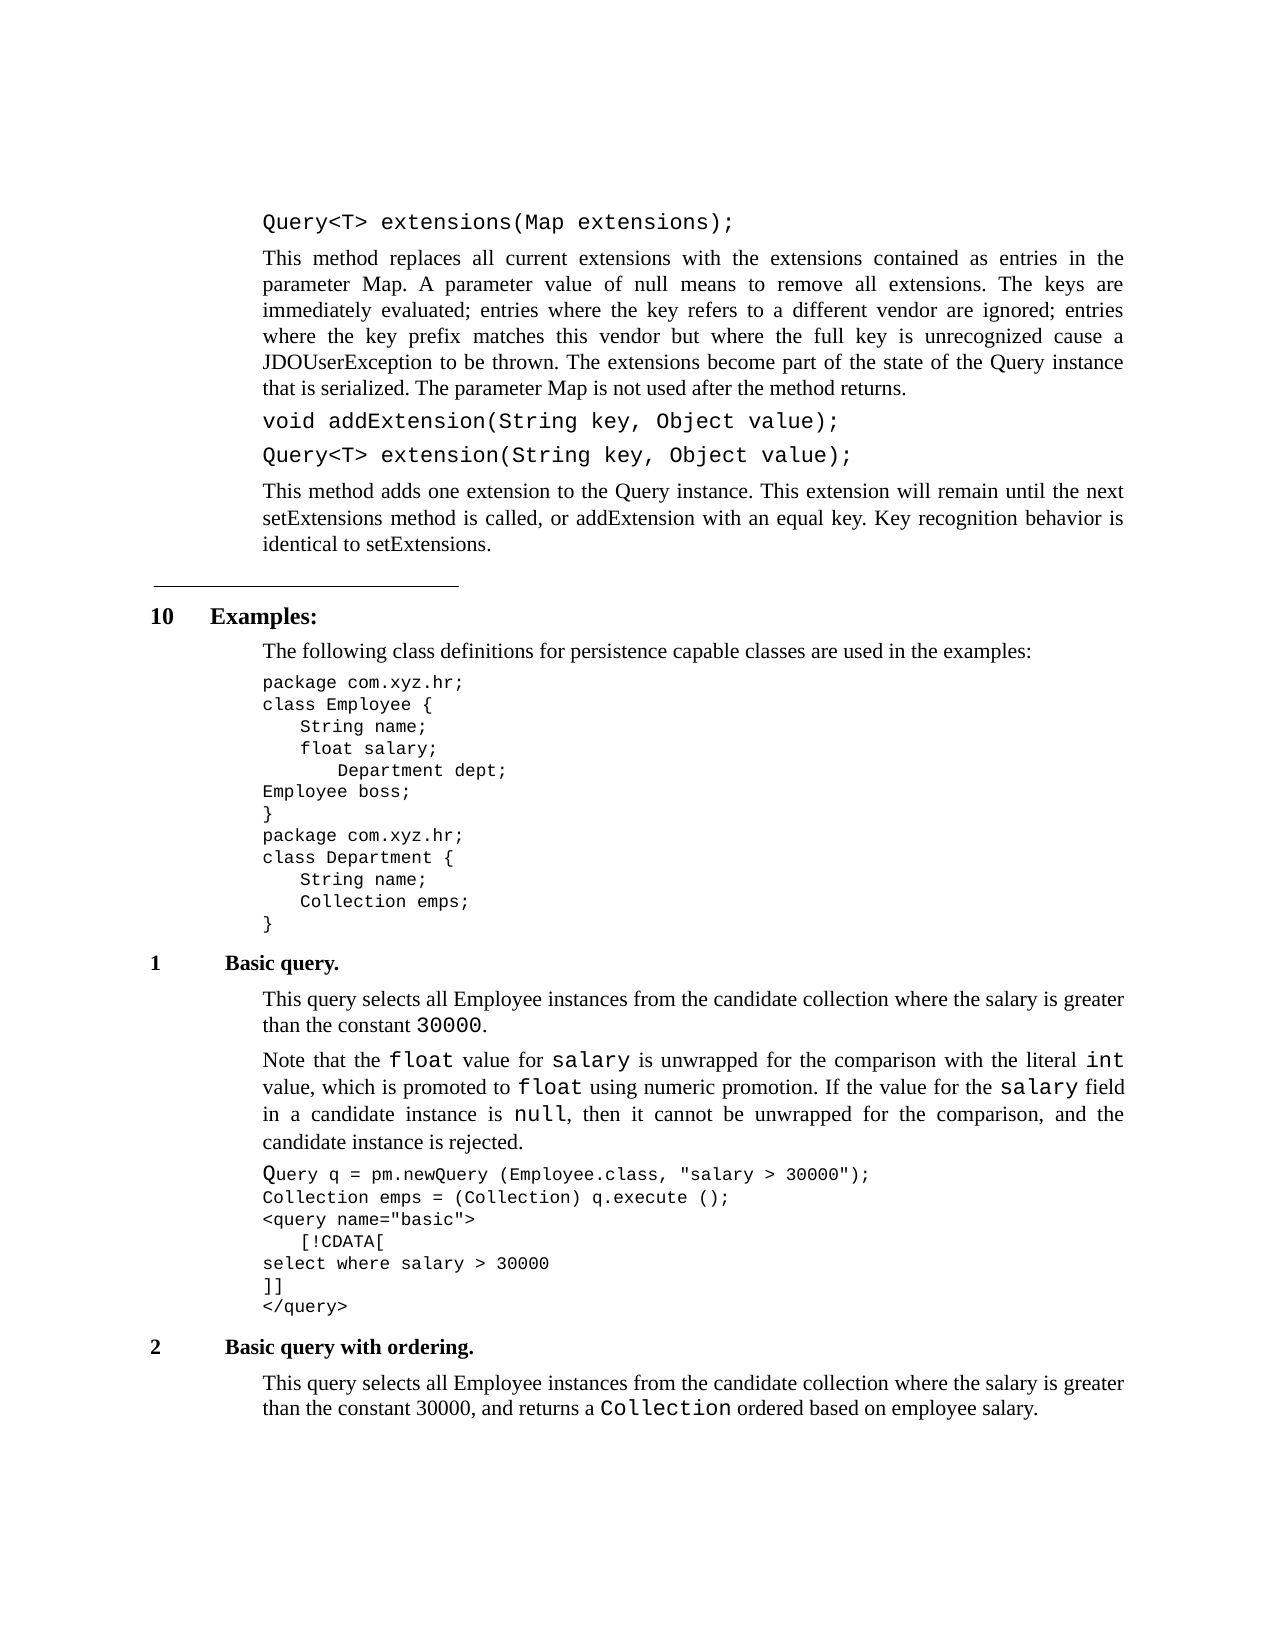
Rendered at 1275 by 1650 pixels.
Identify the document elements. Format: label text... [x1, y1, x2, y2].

text } [262, 913, 1125, 934]
text Collection emps = (Collection) q.execute (); [262, 1187, 1125, 1209]
text select where salary > 30000 [262, 1253, 1125, 1274]
text Note that the float value for salary is unwrapped for the comparison with the literal int value, which is promoted to float using numeric promotion. If the value for the salary field in a candidate instance is null, then it cannot be unwrapped for the comparison, and the candidate instance is rejected. [262, 1047, 1125, 1154]
text [!CDATA[ [262, 1231, 1125, 1253]
text float salary; [262, 738, 1125, 759]
text </query> [262, 1296, 1125, 1318]
text This query selects all Employee instances from the candidate collection where the salary is greater than the constant 30000. [262, 986, 1125, 1038]
text Query<T> extension(String key, Object value); [262, 443, 1125, 469]
text package com.xyz.hr; [262, 672, 1125, 694]
text Employee boss; [262, 781, 1125, 803]
text This method adds one extension to the Query instance. This extension will remain until the next setExtensions method is called, or addExtension with an equal key. Key recognition behavior is identical to setExtensions. [262, 478, 1125, 556]
text This method replaces all current extensions with the extensions contained as entries in the parameter Map. A parameter value of null means to remove all extensions. The keys are immediately evaluated; entries where the key refers to a different vendor are ignored; entries where the key prefix matches this vendor but where the full key is unrecognized cause a JDOUserException to be thrown. The extensions become part of the state of the Query instance that is serialized. The parameter Map is not used after the method returns. [262, 244, 1125, 401]
subtitle Basic query with ordering. [150, 1333, 1125, 1359]
subtitle Examples: [150, 602, 1125, 629]
subtitle Basic query. [150, 949, 1125, 975]
text package com.xyz.hr; [262, 825, 1125, 847]
text The following class definitions for persistence capable classes are used in the examples: [262, 638, 1125, 664]
text void addExtension(String key, Object value); [262, 409, 1125, 435]
text class Department { [262, 847, 1125, 869]
text Query q = pm.newQuery (Employee.class, "salary > 30000"); [262, 1162, 1125, 1187]
text Collection emps; [262, 891, 1125, 913]
text } [262, 803, 1125, 825]
text class Employee { [262, 694, 1125, 716]
text String name; [262, 716, 1125, 738]
text <query name="basic"> [262, 1209, 1125, 1231]
text Query<T> extensions(Map extensions); [262, 210, 1125, 236]
text ]] [262, 1274, 1125, 1296]
text Department dept; [262, 759, 1125, 781]
text This query selects all Employee instances from the candidate collection where the salary is greater than the constant 30000, and returns a Collection ordered based on employee salary. [262, 1369, 1125, 1422]
text String name; [262, 869, 1125, 891]
